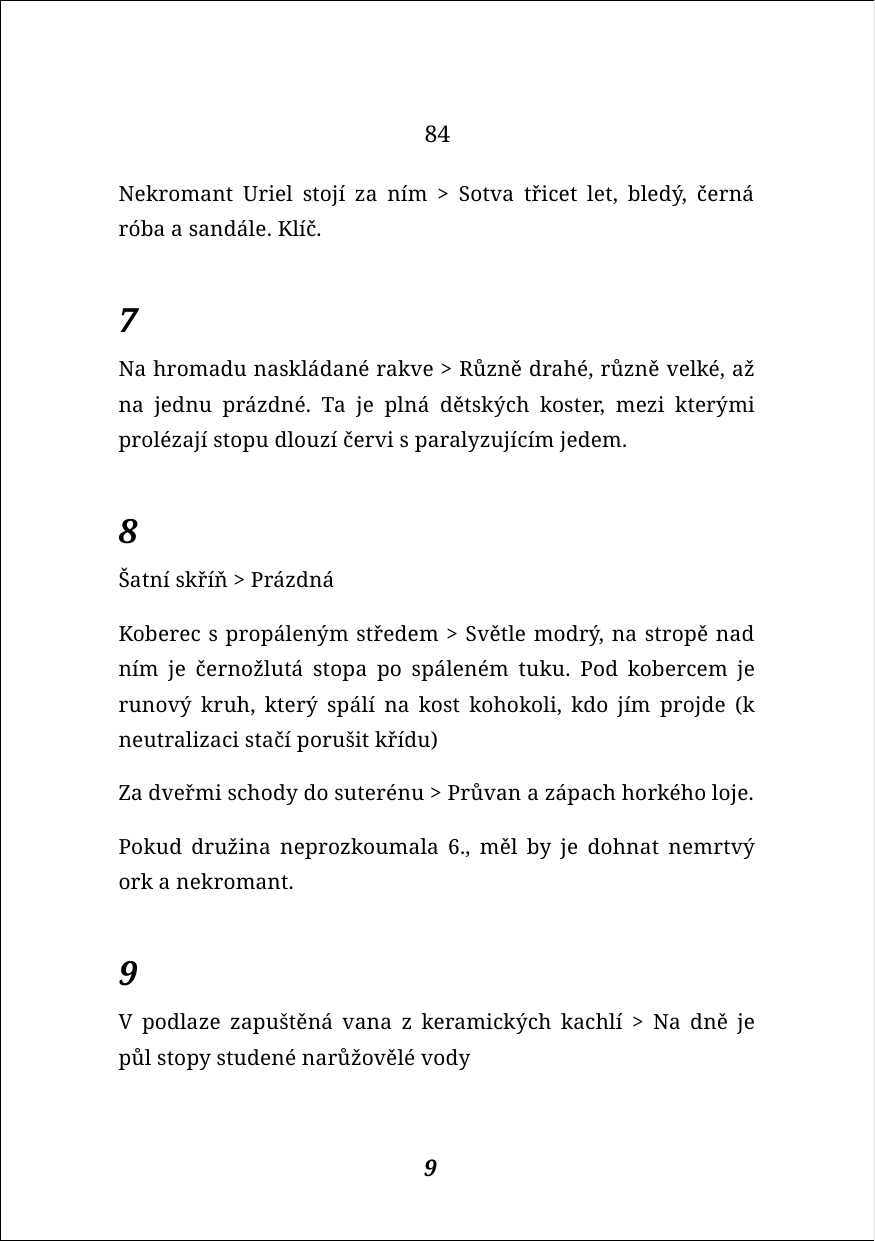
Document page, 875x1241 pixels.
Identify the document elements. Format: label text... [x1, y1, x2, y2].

text Nekromant Uriel stojí za ním > Sotva třicet let, bledý, černá róba a sandále. Klíč. [118, 179, 756, 243]
text Šatní skříň > Prázdná [118, 566, 756, 594]
text Koberec s propáleným středem > Světle modrý, na stropě nad ním je černožlutá stopa po spáleném tuku. Pod kobercem je runový kruh, který spálí na kost kohokoli, kdo jím projde (k neutralizaci stačí porušit křídu) [118, 619, 756, 754]
text V podlaze zapuštěná vana z keramických kachlí > Na dně je půl stopy studené narůžovělé vody [118, 1007, 756, 1071]
subtitle 9 [118, 950, 756, 996]
text Pokud družina neprozkoumala 6., měl by je dohnat nemrtvý ork a nekromant. [118, 832, 756, 896]
text Za dveřmi schody do suterénu > Průvan a zápach horkého loje. [118, 778, 756, 807]
text Na hromadu naskládané rakve > Různě drahé, různě velké, až na jednu prázdné. Ta je plná dětských koster, mezi kterými prolézají stopu dlouzí červi s paralyzujícím jedem. [118, 354, 756, 454]
subtitle 8 [118, 508, 756, 554]
subtitle 7 [118, 297, 756, 343]
